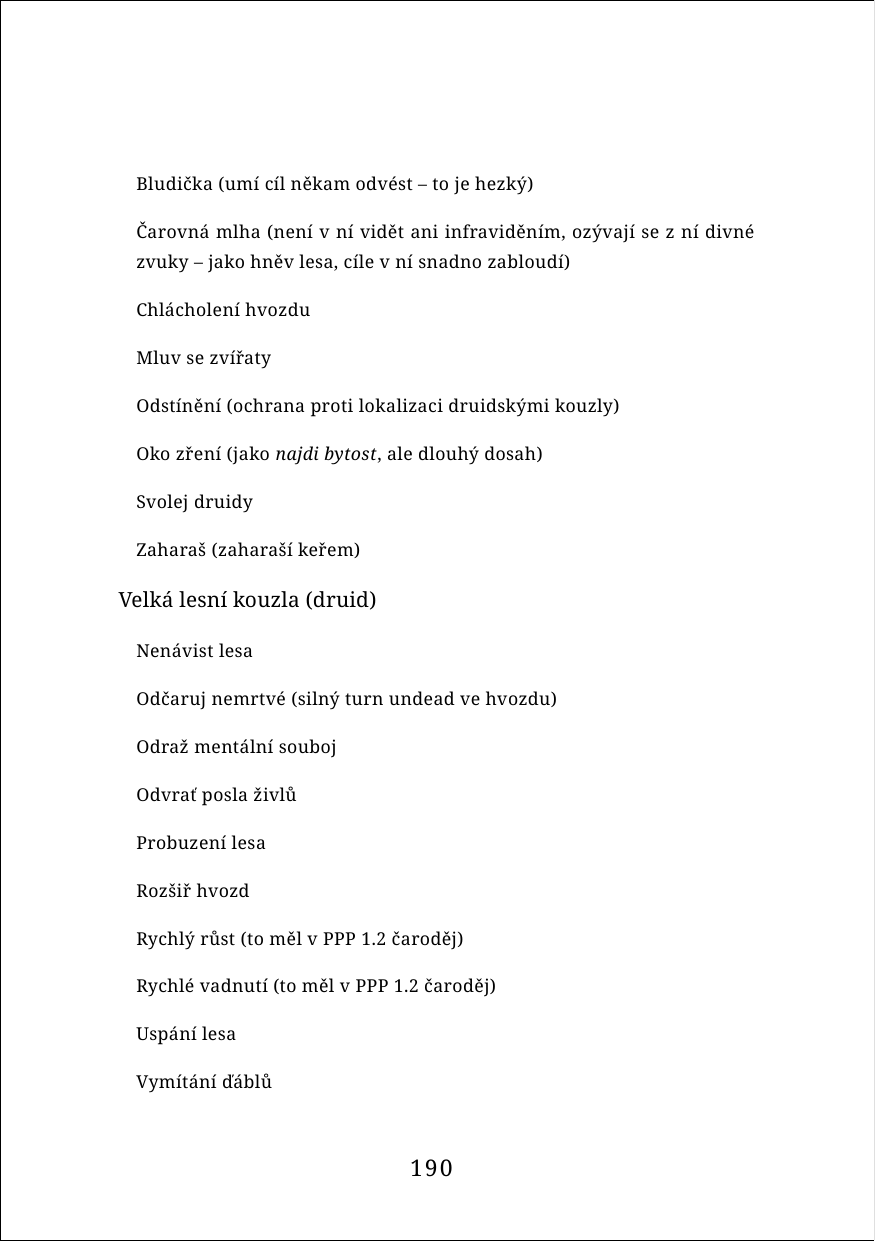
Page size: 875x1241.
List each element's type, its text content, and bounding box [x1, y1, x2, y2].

text Mluv se zvířaty [136, 346, 756, 370]
text Odstínění (ochrana proti lokalizaci druidskými kouzly) [136, 394, 756, 418]
text Rozšiř hvozd [136, 878, 756, 902]
text Rychlý růst (to měl v PPP 1.2 čaroděj) [136, 926, 756, 950]
text Velká lesní kouzla (druid) [118, 585, 756, 614]
text Oko zření (jako najdi bytost, ale dlouhý dosah) [136, 442, 756, 466]
text Odvrať posla živlů [136, 782, 756, 806]
text Vymítání ďáblů [136, 1070, 756, 1094]
text Rychlé vadnutí (to měl v PPP 1.2 čaroděj) [136, 974, 756, 998]
text Čarovná mlha (není v ní vidět ani infraviděním, ozývají se z ní divné zvuky – jako hněv lesa, cíle v ní snadno zabloudí) [136, 220, 756, 274]
text Uspání lesa [136, 1022, 756, 1046]
text Bludička (umí cíl někam odvést – to je hezký) [136, 172, 756, 196]
text Probuzení lesa [136, 830, 756, 854]
text Chlácholení hvozdu [136, 298, 756, 322]
text Odčaruj nemrtvé (silný turn undead ve hvozdu) [136, 686, 756, 711]
text Svolej druidy [136, 489, 756, 514]
text Odraž mentální souboj [136, 734, 756, 758]
text Nenávist lesa [136, 638, 756, 663]
text Zaharaš (zaharaší keřem) [136, 537, 756, 562]
